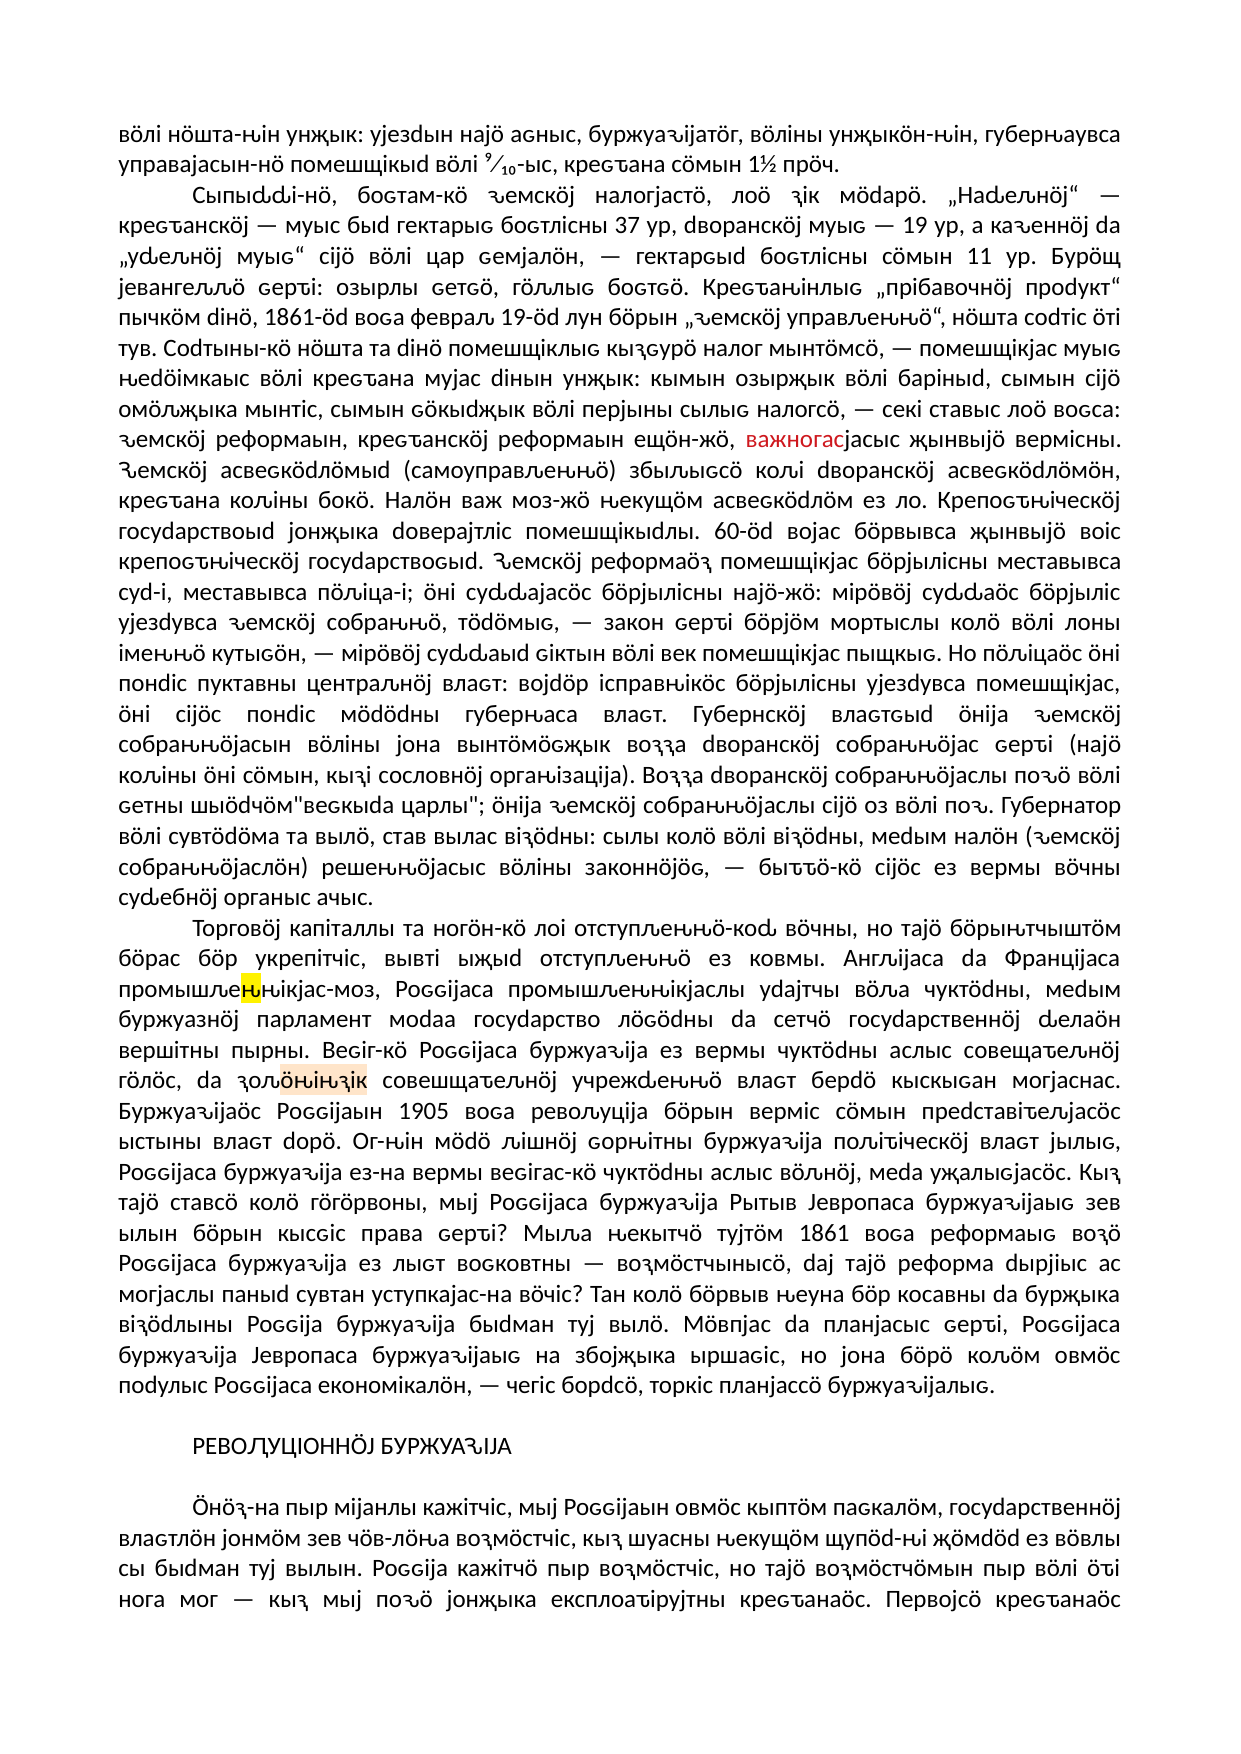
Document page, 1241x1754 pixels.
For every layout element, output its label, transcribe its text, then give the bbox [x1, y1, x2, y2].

text Сыпыԃԃі-нӧ, боԍтам-кӧ ԅемскӧј налогјастӧ, лоӧ ԇік мӧԁарӧ. „Наԃеԉнӧј“ — креԍԏанскӧј — муыс быԁ гектарыԍ боԍтлісны 37 ур, ԁворанскӧј муыԍ — 19 ур, а каԅеннӧј ԁа „уԃеԉнӧј муыԍ“ сіјӧ вӧлі цар ԍемјалӧн, — гектарԍыԁ боԍтлісны сӧмын 11 ур. Бурӧщ јевангеԉԉӧ ԍерԏі: озырлы ԍетԍӧ, гӧԉлыԍ боԍтԍӧ. Креԍԏаԋінлыԍ „прібавочнӧј проԁукт“ пычкӧм ԁінӧ, 1861-ӧԁ воԍа февраԉ 19-ӧԁ лун бӧрын „ԅемскӧј управԉеԋԋӧ“, нӧшта соԁтіс ӧті тув. Соԁтыны-кӧ нӧшта та ԁінӧ помешщіклыԍ кыԇԍурӧ налог мынтӧмсӧ, — помешщікјас муыԍ ԋеԁӧімкаыс вӧлі креԍԏана мујас ԁінын унҗык: кымын озырҗык вӧлі баріныԁ, сымын сіјӧ омӧԉҗыка мынтіс, сымын ԍӧкыԁҗык вӧлі перјыны сылыԍ налогсӧ, — секі ставыс лоӧ воԍса: ԅемскӧј реформаын, креԍԏанскӧј реформаын ещӧн-жӧ, важногасјасыс җынвыјӧ вермісны. Ԅемскӧј асвеԍкӧԁлӧмыԁ (самоуправԉеԋԋӧ) збыԉыԍсӧ коԉі ԁворанскӧј асвеԍкӧԁлӧмӧн, креԍԏана коԉіны бокӧ. Налӧн важ моз-жӧ ԋекущӧм асвеԍкӧԁлӧм ез ло. Крепоԍԏԋіческӧј госуԁарствоыԁ јонҗыка ԁоверајтліс помешщікыԁлы. 60-ӧԁ војас бӧрвывса җынвыјӧ воіс крепоԍԏԋіческӧј госуԁарствоԍыԁ. Ԅемскӧј реформаӧԇ помешщікјас бӧрјылісны меставывса суԁ-і, меставывса пӧԉіца-і; ӧні суԃԃајасӧс бӧрјылісны најӧ-жӧ: мірӧвӧј суԃԃаӧс бӧрјыліс ујезԁувса ԅемскӧј собраԋԋӧ, тӧԁӧмыԍ, — закон ԍерԏі бӧрјӧм мортыслы колӧ вӧлі лоны імеԋԋӧ кутыԍӧн, — мірӧвӧј суԃԃаыԁ ԍіктын вӧлі век помешщікјас пыщкыԍ. Но пӧԉіцаӧс ӧні понԁіс пуктавны центраԉнӧј влаԍт: војԁӧр ісправԋікӧс бӧрјылісны ујезԁувса помешщікјас, ӧні сіјӧс понԁіс мӧԁӧԁны губерԋаса влаԍт. Губернскӧј влаԍтԍыԁ ӧніја ԅемскӧј собраԋԋӧјасын вӧліны јона вынтӧмӧԍҗык воԇԇа ԁворанскӧј собраԋԋӧјас ԍерԏі (најӧ коԉіны ӧні сӧмын, кыԇі сословнӧј оргаԋізаціја). Воԇԇа ԁворанскӧј собраԋԋӧјаслы поԅӧ вӧлі ԍетны шыӧԁчӧм"веԍкыԁа царлы"; ӧніја ԅемскӧј собраԋԋӧјаслы сіјӧ оз вӧлі поԅ. Губернатор вӧлі сувтӧԁӧма та вылӧ, став вылас віԇӧԁны: сылы колӧ вӧлі віԇӧԁны, меԁым налӧн (ԅемскӧј собраԋԋӧјаслӧн) решеԋԋӧјасыс вӧліны законнӧјӧԍ, — быԏԏӧ-кӧ сіјӧс ез вермы вӧчны суԃебнӧј органыс ачыс. [118, 179, 1122, 912]
text Торговӧј капіталлы та ногӧн-кӧ лоі отступԉеԋԋӧ-коԃ вӧчны, но тајӧ бӧрыԋтчыштӧм бӧрас бӧр укрепітчіс, вывті ыҗыԁ отступԉеԋԋӧ ез ковмы. Ангԉіјаса ԁа Франціјаса промышԉеԋԋікјас-моз, Роԍԍіјаса промышԉеԋԋікјаслы уԁајтчы вӧԉа чуктӧԁны, меԁым буржуазнӧј парламент моԁаа госуԁарство лӧԍӧԁны ԁа сетчӧ госуԁарственнӧј ԃелаӧн вершітны пырны. Веԍіг-кӧ Роԍԍіјаса буржуаԅіја ез вермы чуктӧԁны аслыс совещаԏеԉнӧј гӧлӧс, ԁа ԇоԉӧԋіԋԇік совешщаԏеԉнӧј учрежԃеԋԋӧ влаԍт берԁӧ кыскыԍан могјаснас. Буржуаԅіјаӧс Роԍԍіјаын 1905 воԍа ревоԉуціја бӧрын верміс сӧмын преԁставіԏеԉјасӧс ыстыны влаԍт ԁорӧ. Ог-ԋін мӧԁӧ ԉішнӧј ԍорԋітны буржуаԅіја поԉіԏіческӧј влаԍт јылыԍ, Роԍԍіјаса буржуаԅіја ез-на вермы веԍігас-кӧ чуктӧԁны аслыс вӧԉнӧј, меԁа уҗалыԍјасӧс. Кыԇ тајӧ ставсӧ колӧ гӧгӧрвоны, мыј Роԍԍіјаса буржуаԅіја Рытыв Јевропаса буржуаԅіјаыԍ зев ылын бӧрын кысԍіс права ԍерԏі? Мыԉа ԋекытчӧ тујтӧм 1861 воԍа реформаыԍ воԇӧ Роԍԍіјаса буржуаԅіја ез лыԍт воԍковтны — воԇмӧстчынысӧ, ԁај тајӧ реформа ԁырјіыс ас могјаслы паныԁ сувтан уступкајас-на вӧчіс? Тан колӧ бӧрвыв ԋеуна бӧр косавны ԁа бурҗыка віԇӧԁлыны Роԍԍіја буржуаԅіја быԁман туј вылӧ. Мӧвпјас ԁа планјасыс ԍерԏі, Роԍԍіјаса буржуаԅіја Јевропаса буржуаԅіјаыԍ на збојҗыка ыршаԍіс, но јона бӧрӧ коԉӧм овмӧс поԁулыс Роԍԍіјаса економікалӧн, — чегіс борԁсӧ, торкіс планјассӧ буржуаԅіјалыԍ. [118, 912, 1122, 1400]
text вӧлі нӧшта-ԋін унҗык: ујезԁын најӧ аԍныс, буржуаԅіјатӧг, вӧліны унҗыкӧн-ԋін, губерԋаувса управајасын-нӧ помешщікыԁ вӧлі ⁹∕₁₀-ыс, креԍԏана сӧмын 1½ прӧч. [118, 118, 1122, 179]
text Ӧнӧԇ-на пыр міјанлы кажітчіс, мыј Роԍԍіјаын овмӧс кыптӧм паԍкалӧм, госуԁарственнӧј влаԍтлӧн јонмӧм зев чӧв-лӧԋа воԇмӧстчіс, кыԇ шуасны ԋекущӧм щупӧԁ-ԋі җӧмԁӧԁ ез вӧвлы сы быԁман туј вылын. Роԍԍіја кажітчӧ пыр воԇмӧстчіс, но тајӧ воԇмӧстчӧмын пыр вӧлі ӧԏі нога мог — кыԇ мыј поԅӧ јонҗыка експлоаԏірујтны креԍԏанаӧс. Первојсӧ креԍԏанаӧс [118, 1492, 1122, 1614]
text РЕВОԈУЦІОННӦЈ БУРЖУАԄІЈА [118, 1431, 1122, 1461]
